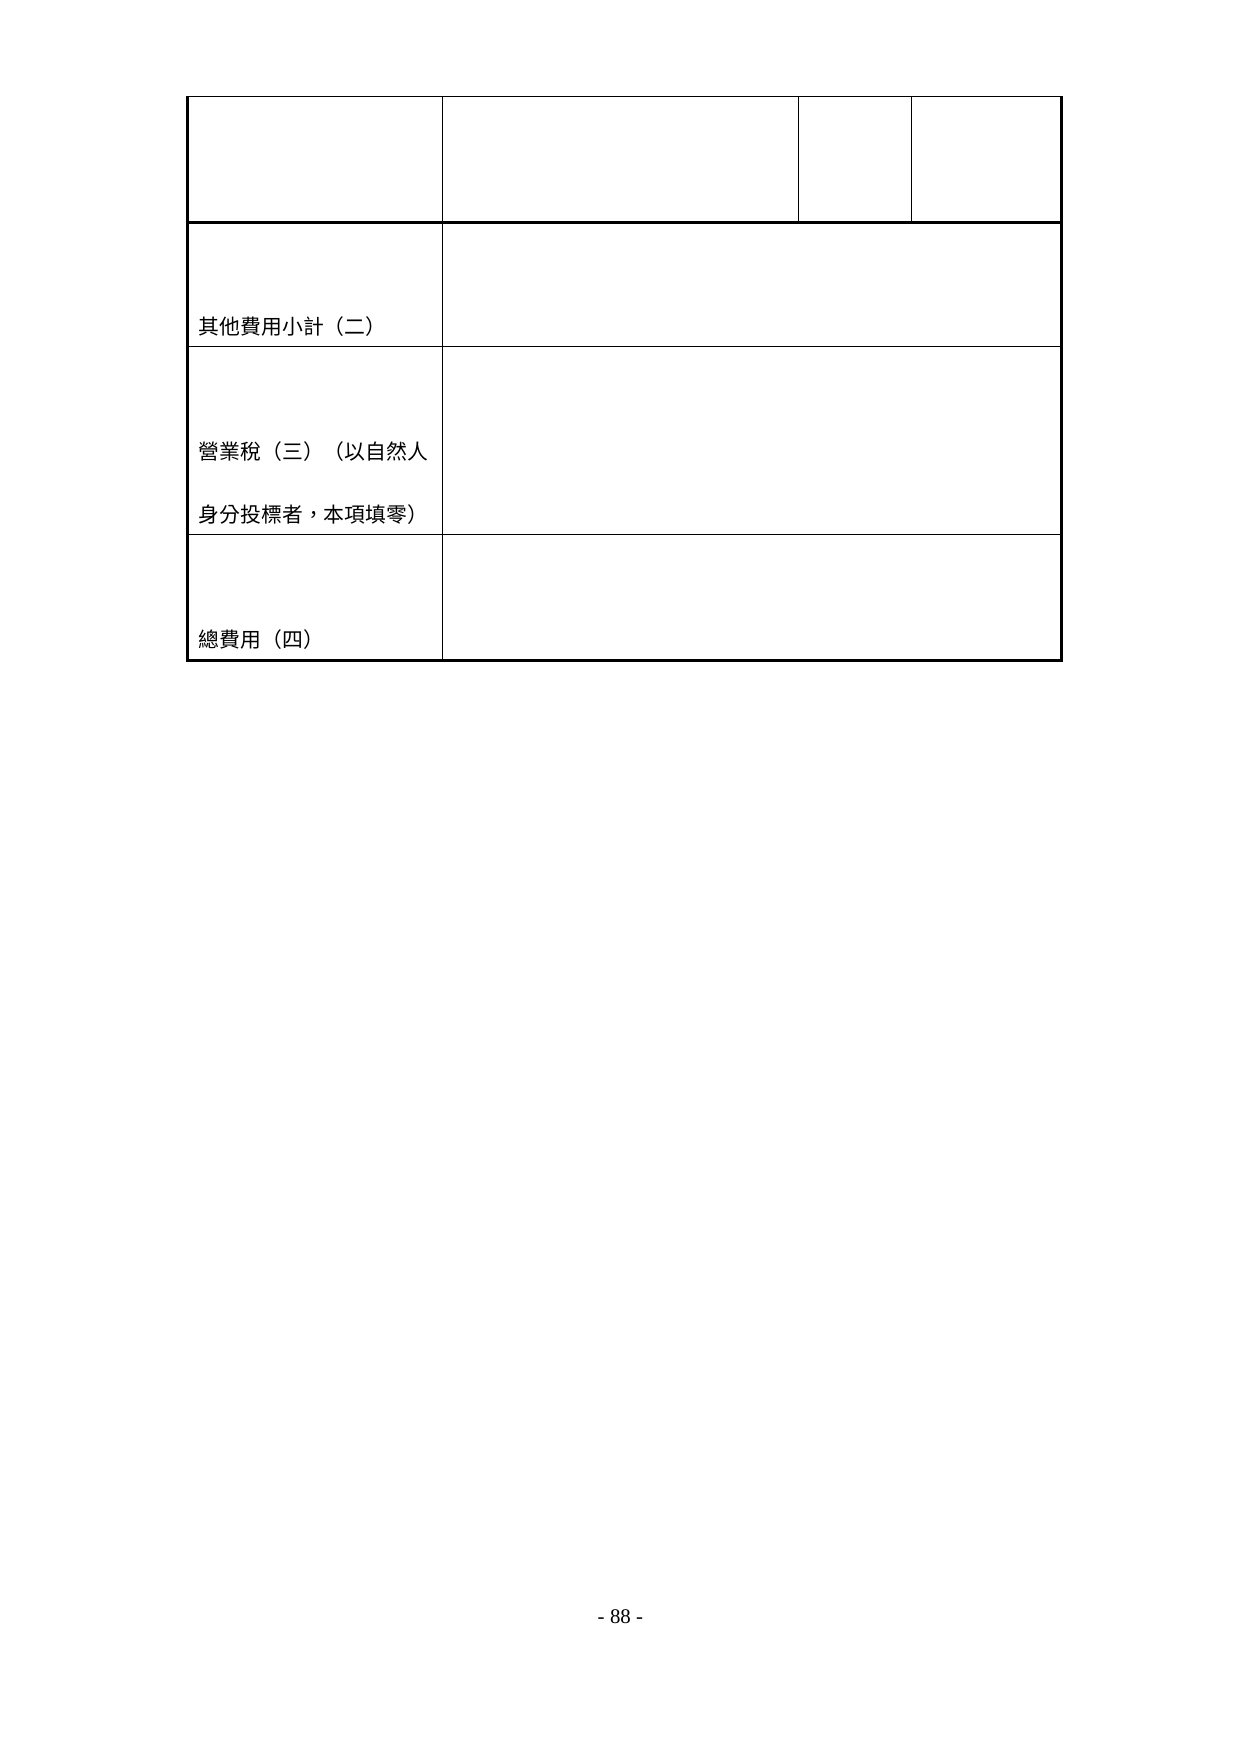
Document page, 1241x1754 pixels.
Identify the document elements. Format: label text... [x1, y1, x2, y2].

table_cell [443, 97, 798, 221]
table_cell 其他費用小計（二） [189, 224, 442, 346]
table_cell [443, 347, 1060, 534]
table_cell 營業稅（三）（以自然人身分投標者，本項填零） [189, 347, 442, 534]
table_cell 總費用（四） [189, 535, 442, 659]
table_cell [799, 97, 911, 221]
table_cell [189, 97, 442, 221]
table_cell [443, 535, 1060, 659]
table_cell [912, 97, 1060, 221]
table_cell [443, 224, 1060, 346]
